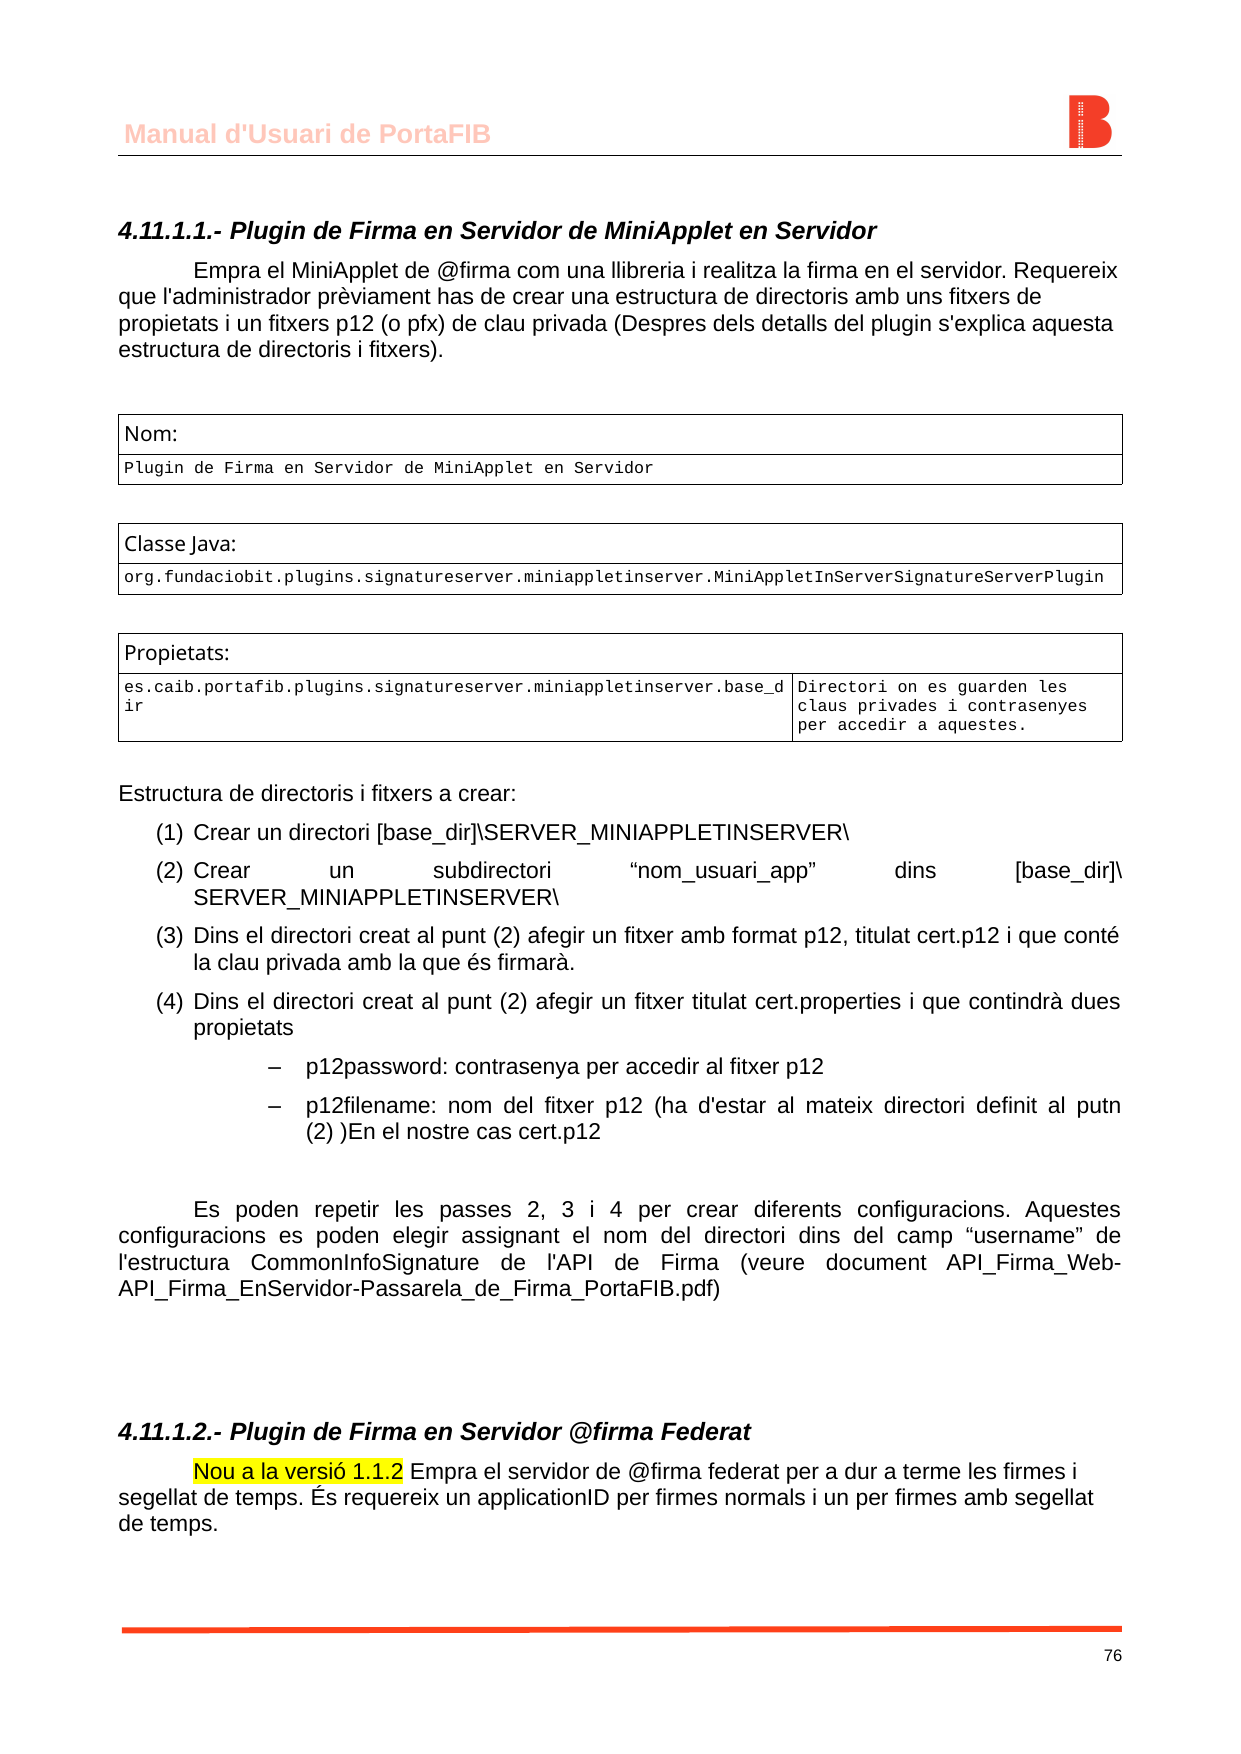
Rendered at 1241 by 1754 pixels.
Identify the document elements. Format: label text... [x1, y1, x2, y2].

table_cell Directori on es guarden les claus privades i contrasenyes per accedir a aquestes. [793, 674, 1122, 741]
table_cell es.caib.portafib.plugins.signatureserver.miniappletinserver.base_dir [119, 674, 792, 741]
list p12password: contrasenya per accedir al fitxer p12 [268, 1053, 1122, 1079]
table_header Nom: [119, 415, 1122, 454]
list Crear un subdirectori “nom_usuari_app” dins [base_dir]\SERVER_MINIAPPLETINSERVER\ [156, 857, 1122, 910]
list Dins el directori creat al punt (2) afegir un fitxer titulat cert.properties i que contindrà dues propietats [156, 988, 1122, 1040]
text Es poden repetir les passes 2, 3 i 4 per crear diferents configuracions. Aquestes configuracions es poden elegir assignant el nom del directori dins del camp “username” de l'estructura CommonInfoSignature de l'API de Firma (veure document API_Firma_Web-API_Firma_EnServidor-Passarela_de_Firma_PortaFIB.pdf) [118, 1196, 1122, 1301]
text Estructura de directoris i fitxers a crear: [118, 779, 1122, 806]
table_cell Plugin de Firma en Servidor de MiniApplet en Servidor [119, 455, 1122, 484]
picture [1063, 94, 1117, 150]
list Crear un directori [base_dir]\SERVER_MINIAPPLETINSERVER\ [156, 818, 1122, 845]
subtitle Plugin de Firma en Servidor @firma Federat [118, 1416, 1122, 1445]
text Empra el MiniApplet de @firma com una llibreria i realitza la firma en el servidor. Requereix que l'administrador prèviament has de crear una estructura de directoris amb uns fitxers de propietats i un fitxers p12 (o pfx) de clau privada (Despres dels detalls del plugin s'explica aquesta estructura de directoris i fitxers). [118, 257, 1122, 362]
text Nou a la versió 1.1.2 Empra el servidor de @firma federat per a dur a terme les firmes i segellat de temps. És requereix un applicationID per firmes normals i un per firmes amb segellat de temps. [118, 1458, 1122, 1537]
table_header Propietats: [119, 634, 1122, 672]
table_header Classe Java: [119, 524, 1122, 563]
list p12filename: nom del fitxer p12 (ha d'estar al mateix directori definit al putn (2) )En el nostre cas cert.p12 [268, 1092, 1122, 1144]
table_cell org.fundaciobit.plugins.signatureserver.miniappletinserver.MiniAppletInServerSignatureServerPlugin [119, 564, 1122, 593]
subtitle Plugin de Firma en Servidor de MiniApplet en Servidor [118, 216, 1122, 244]
list Dins el directori creat al punt (2) afegir un fitxer amb format p12, titulat cert.p12 i que conté la clau privada amb la que és firmarà. [156, 922, 1122, 975]
